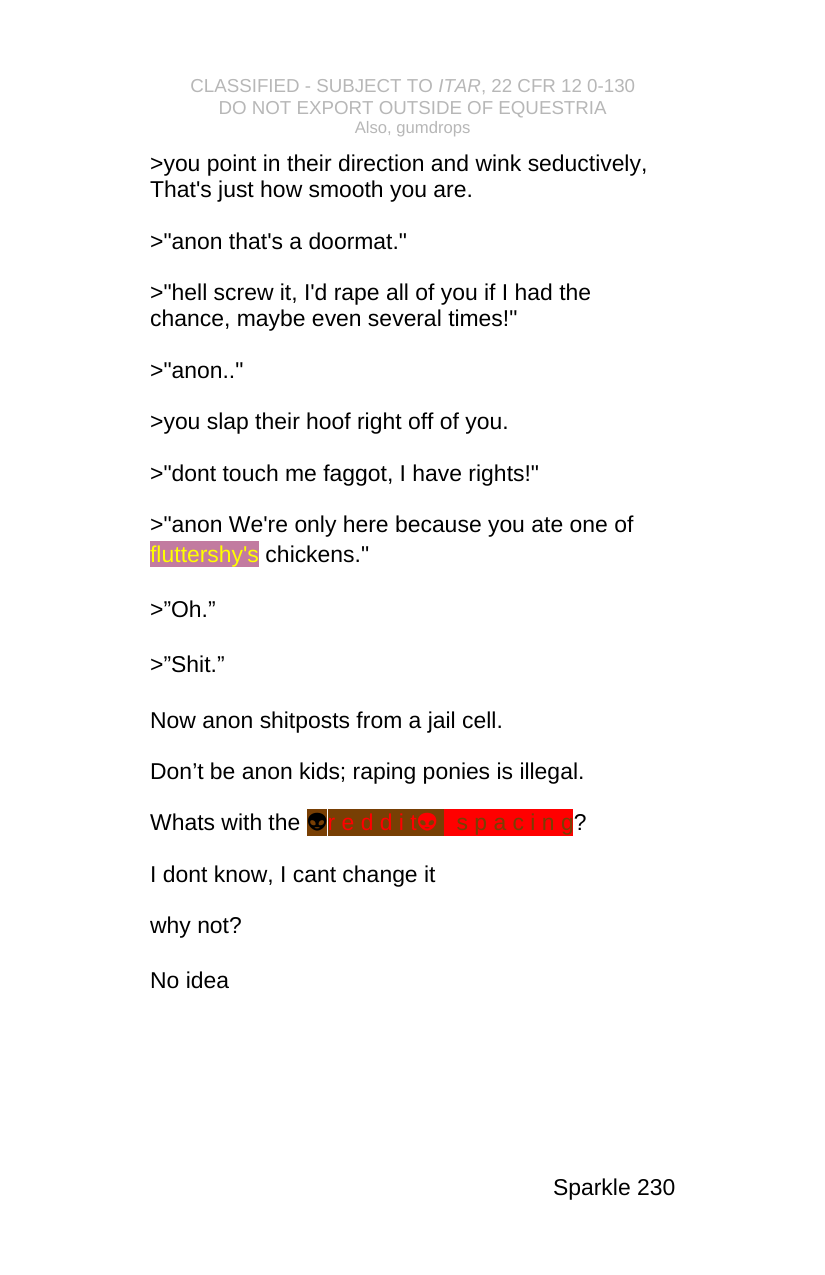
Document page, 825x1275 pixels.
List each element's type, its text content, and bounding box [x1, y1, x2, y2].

text >you point in their direction and wink seductively, That's just how smooth you are. [150, 150, 675, 203]
text >"anon.." [150, 357, 675, 383]
text >”Shit.” [150, 651, 675, 678]
text Now anon shitposts from a jail cell. [150, 707, 675, 733]
text >”Oh.” [150, 596, 675, 623]
text I dont know, I cant change it [150, 861, 675, 887]
text >you slap their hoof right off of you. [150, 408, 675, 434]
text >"anon We're only here because you ate one of fluttershy's chickens." [150, 511, 675, 567]
text Don’t be anon kids; raping ponies is illegal. [150, 758, 675, 784]
text >"anon that's a doormat." [150, 228, 675, 254]
text >"dont touch me faggot, I have rights!" [150, 459, 675, 486]
text why not? [150, 912, 675, 938]
text >"hell screw it, I'd rape all of you if I had the chance, maybe even several times!" [150, 279, 675, 332]
text Whats with the 👽r e d d i t👽 s p a c i n g? [150, 809, 675, 836]
text No idea [150, 967, 675, 994]
